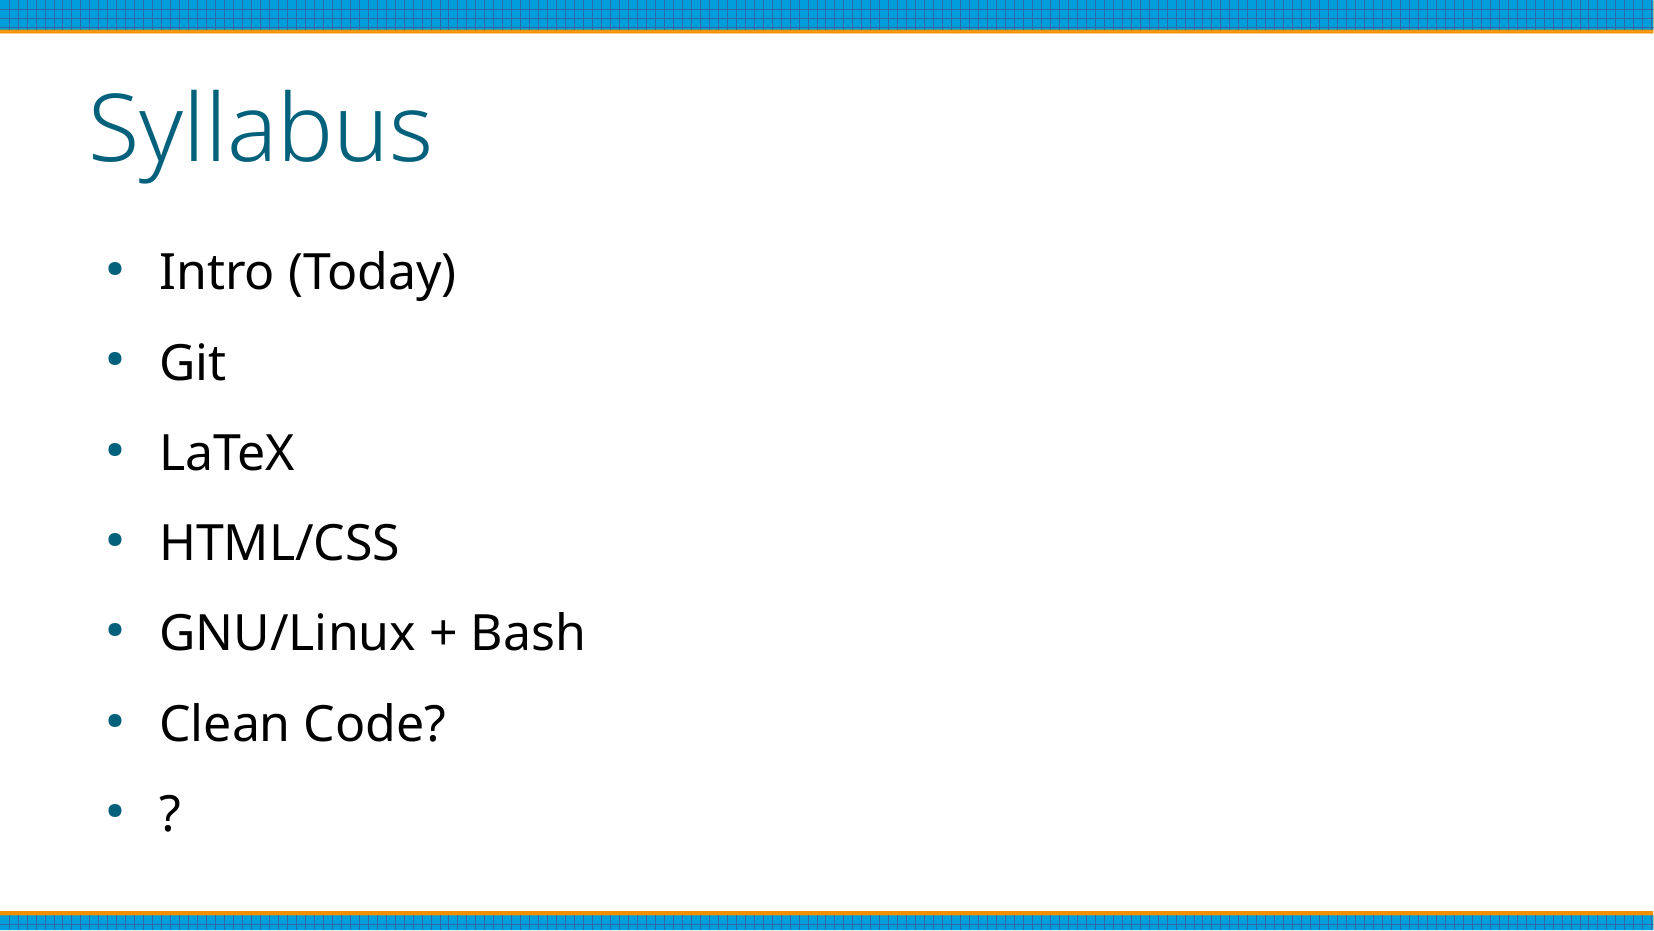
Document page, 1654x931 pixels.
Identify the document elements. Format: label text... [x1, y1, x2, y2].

title Syllabus [88, 44, 1565, 207]
list Intro (Today) Git LaTeX HTML/CSS GNU/Linux + Bash Clean Code? ? [88, 236, 1565, 901]
